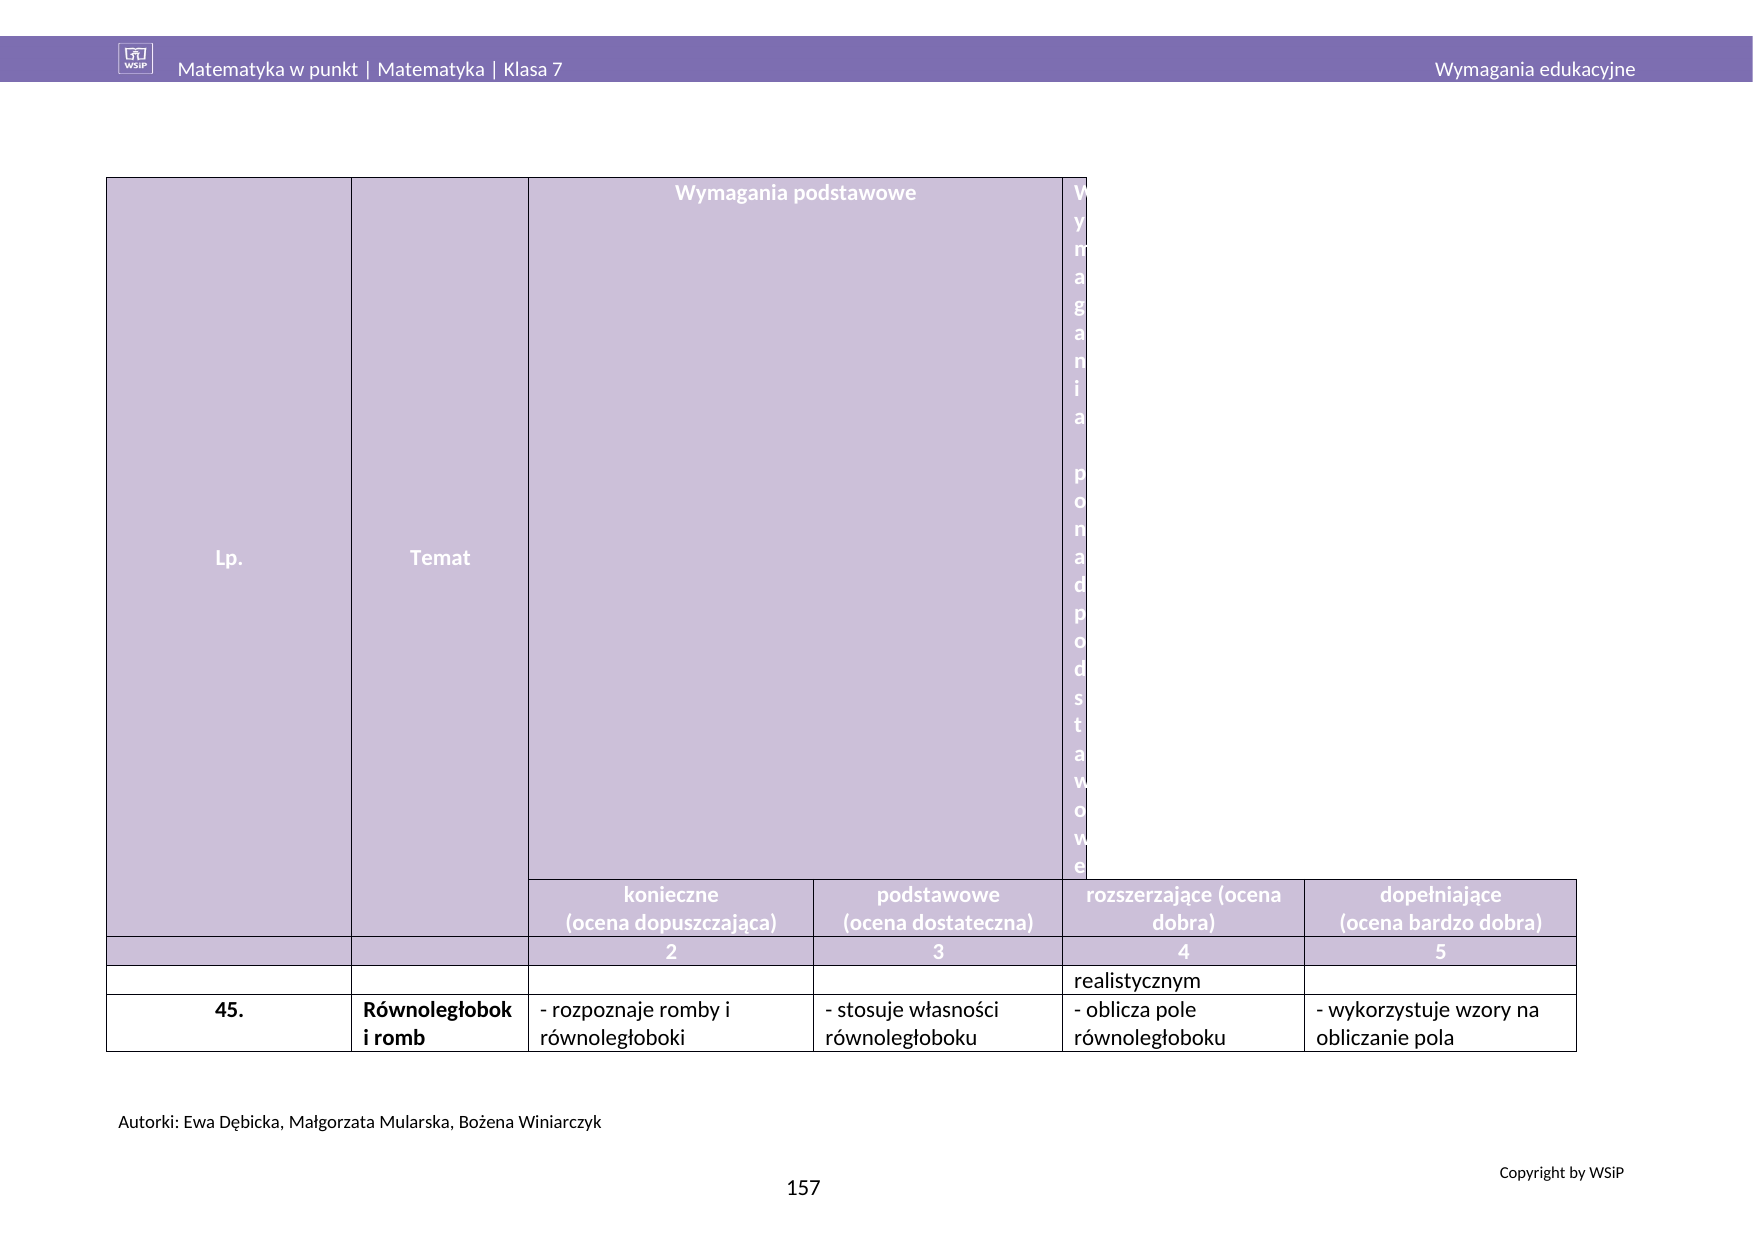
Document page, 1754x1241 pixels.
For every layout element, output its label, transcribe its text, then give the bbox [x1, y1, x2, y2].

picture [0, 36, 1753, 82]
table_cell 4 [1063, 937, 1304, 965]
table_cell - stosuje własności równoległoboku [814, 995, 1062, 1051]
table_cell - wykorzystuje wzory na obliczanie pola [1305, 995, 1576, 1051]
table_cell [352, 966, 528, 994]
table_cell dopełniające (ocena bardzo dobra) [1305, 880, 1576, 936]
table_cell - rozpoznaje romby i równoległoboki [529, 995, 813, 1051]
table_cell rozszerzające (ocena dobra) [1063, 880, 1304, 936]
table_cell Równoległobok i romb [352, 995, 528, 1051]
table_cell realistycznym [1063, 966, 1304, 994]
table_cell 45. [107, 995, 351, 1051]
table_cell 3 [814, 937, 1062, 965]
table_header Wymagania podstawowe [529, 178, 1062, 879]
table_cell [529, 966, 813, 994]
table_cell 5 [1305, 937, 1576, 965]
table_header Lp. [107, 178, 351, 936]
table_cell [107, 937, 351, 965]
table_cell konieczne (ocena dopuszczająca) [529, 880, 813, 936]
table_cell 2 [529, 937, 813, 965]
table_cell [107, 966, 351, 994]
table_cell [352, 937, 528, 965]
table_header Wymagania ponadpodstawowe [1063, 178, 1086, 879]
table_cell - oblicza pole równoległoboku [1063, 995, 1304, 1051]
table_cell [1305, 966, 1576, 994]
table_cell [814, 966, 1062, 994]
table_cell podstawowe (ocena dostateczna) [814, 880, 1062, 936]
table_header Temat [352, 178, 528, 936]
